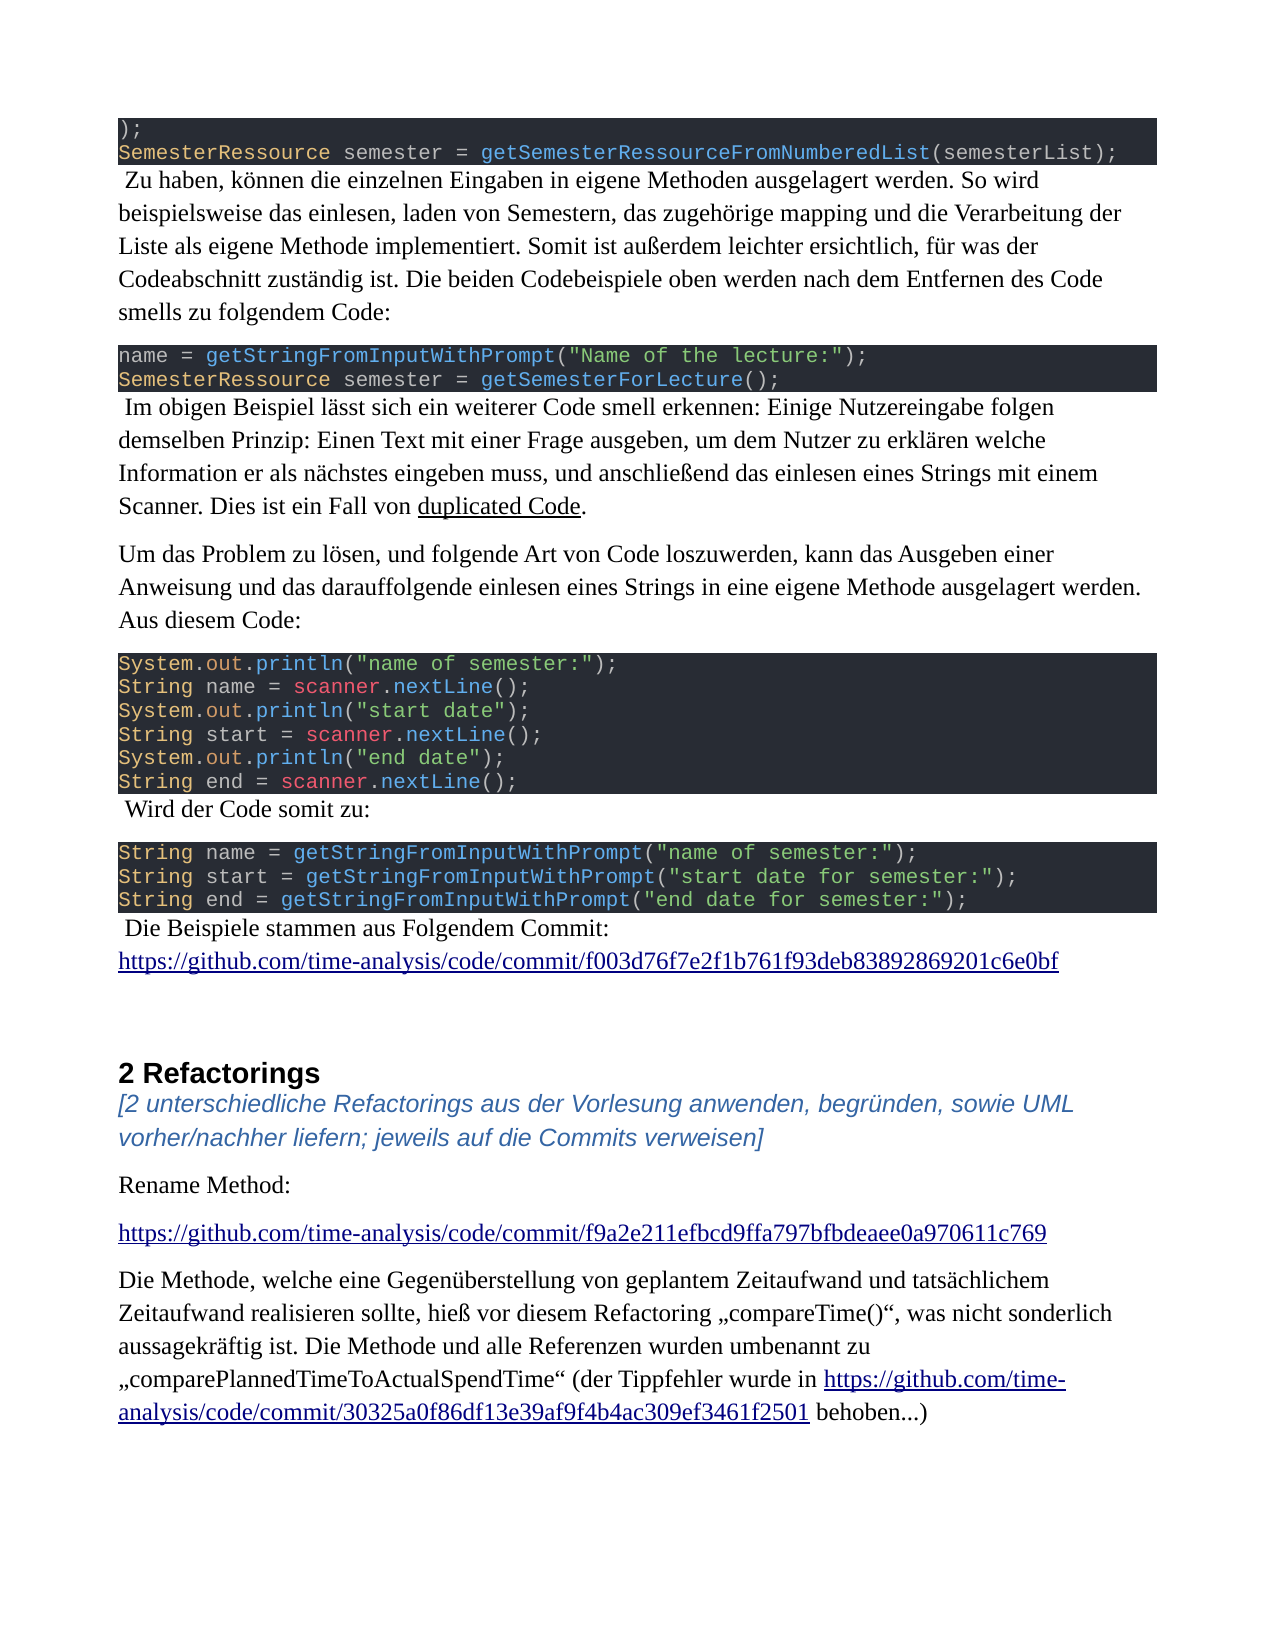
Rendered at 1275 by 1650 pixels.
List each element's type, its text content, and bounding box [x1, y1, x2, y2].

text String name = getStringFromInputWithPrompt("name of semester:"); String start = getStringFromInputWithPrompt("start date for semester:"); String end = getStringFromInputWithPrompt("end date for semester:"); [118, 842, 1157, 913]
text System.out.println("name of semester:"); String name = scanner.nextLine(); System.out.println("start date"); String start = scanner.nextLine(); System.out.println("end date"); String end = scanner.nextLine(); [118, 653, 1157, 794]
text Die Methode, welche eine Gegenüberstellung von geplantem Zeitaufwand und tatsächlichem Zeitaufwand realisieren sollte, hieß vor diesem Refactoring „compareTime()“, was nicht sonderlich aussagekräftig ist. Die Methode und alle Referenzen wurden umbenannt zu „comparePlannedTimeToActualSpendTime“ (der Tippfehler wurde in https://github.com/time-analysis/code/commit/30325a0f86df13e39af9f4b4ac309ef3461f2501 behoben...) [118, 1265, 1157, 1426]
text Die Beispiele stammen aus Folgendem Commit: https://github.com/time-analysis/code/commit/f003d76f7e2f1b761f93deb83892869201c6e0bf [118, 913, 1157, 975]
text Im obigen Beispiel lässt sich ein weiterer Code smell erkennen: Einige Nutzereingabe folgen demselben Prinzip: Einen Text mit einer Frage ausgeben, um dem Nutzer zu erklären welche Information er als nächstes eingeben muss, und anschließend das einlesen eines Strings mit einem Scanner. Dies ist ein Fall von duplicated Code. [118, 392, 1157, 520]
text Wird der Code somit zu: [118, 794, 1157, 823]
subtitle 2 Refactorings [118, 1056, 1157, 1089]
text [2 unterschiedliche Refactorings aus der Vorlesung anwenden, begründen, sowie UML vorher/nachher liefern; jeweils auf die Commits verweisen] [118, 1089, 1157, 1151]
text Um das Problem zu lösen, und folgende Art von Code loszuwerden, kann das Ausgeben einer Anweisung und das darauffolgende einlesen eines Strings in eine eigene Methode ausgelagert werden. Aus diesem Code: [118, 539, 1157, 634]
text https://github.com/time-analysis/code/commit/f9a2e211efbcd9ffa797bfbdeaee0a970611c769 [118, 1218, 1157, 1246]
text ); SemesterRessource semester = getSemesterRessourceFromNumberedList(semesterList); [118, 118, 1157, 165]
text name = getStringFromInputWithPrompt("Name of the lecture:"); SemesterRessource semester = getSemesterForLecture(); [118, 345, 1157, 392]
text Zu haben, können die einzelnen Eingaben in eigene Methoden ausgelagert werden. So wird beispielsweise das einlesen, laden von Semestern, das zugehörige mapping und die Verarbeitung der Liste als eigene Methode implementiert. Somit ist außerdem leichter ersichtlich, für was der Codeabschnitt zuständig ist. Die beiden Codebeispiele oben werden nach dem Entfernen des Code smells zu folgendem Code: [118, 165, 1157, 326]
text Rename Method: [118, 1170, 1157, 1199]
